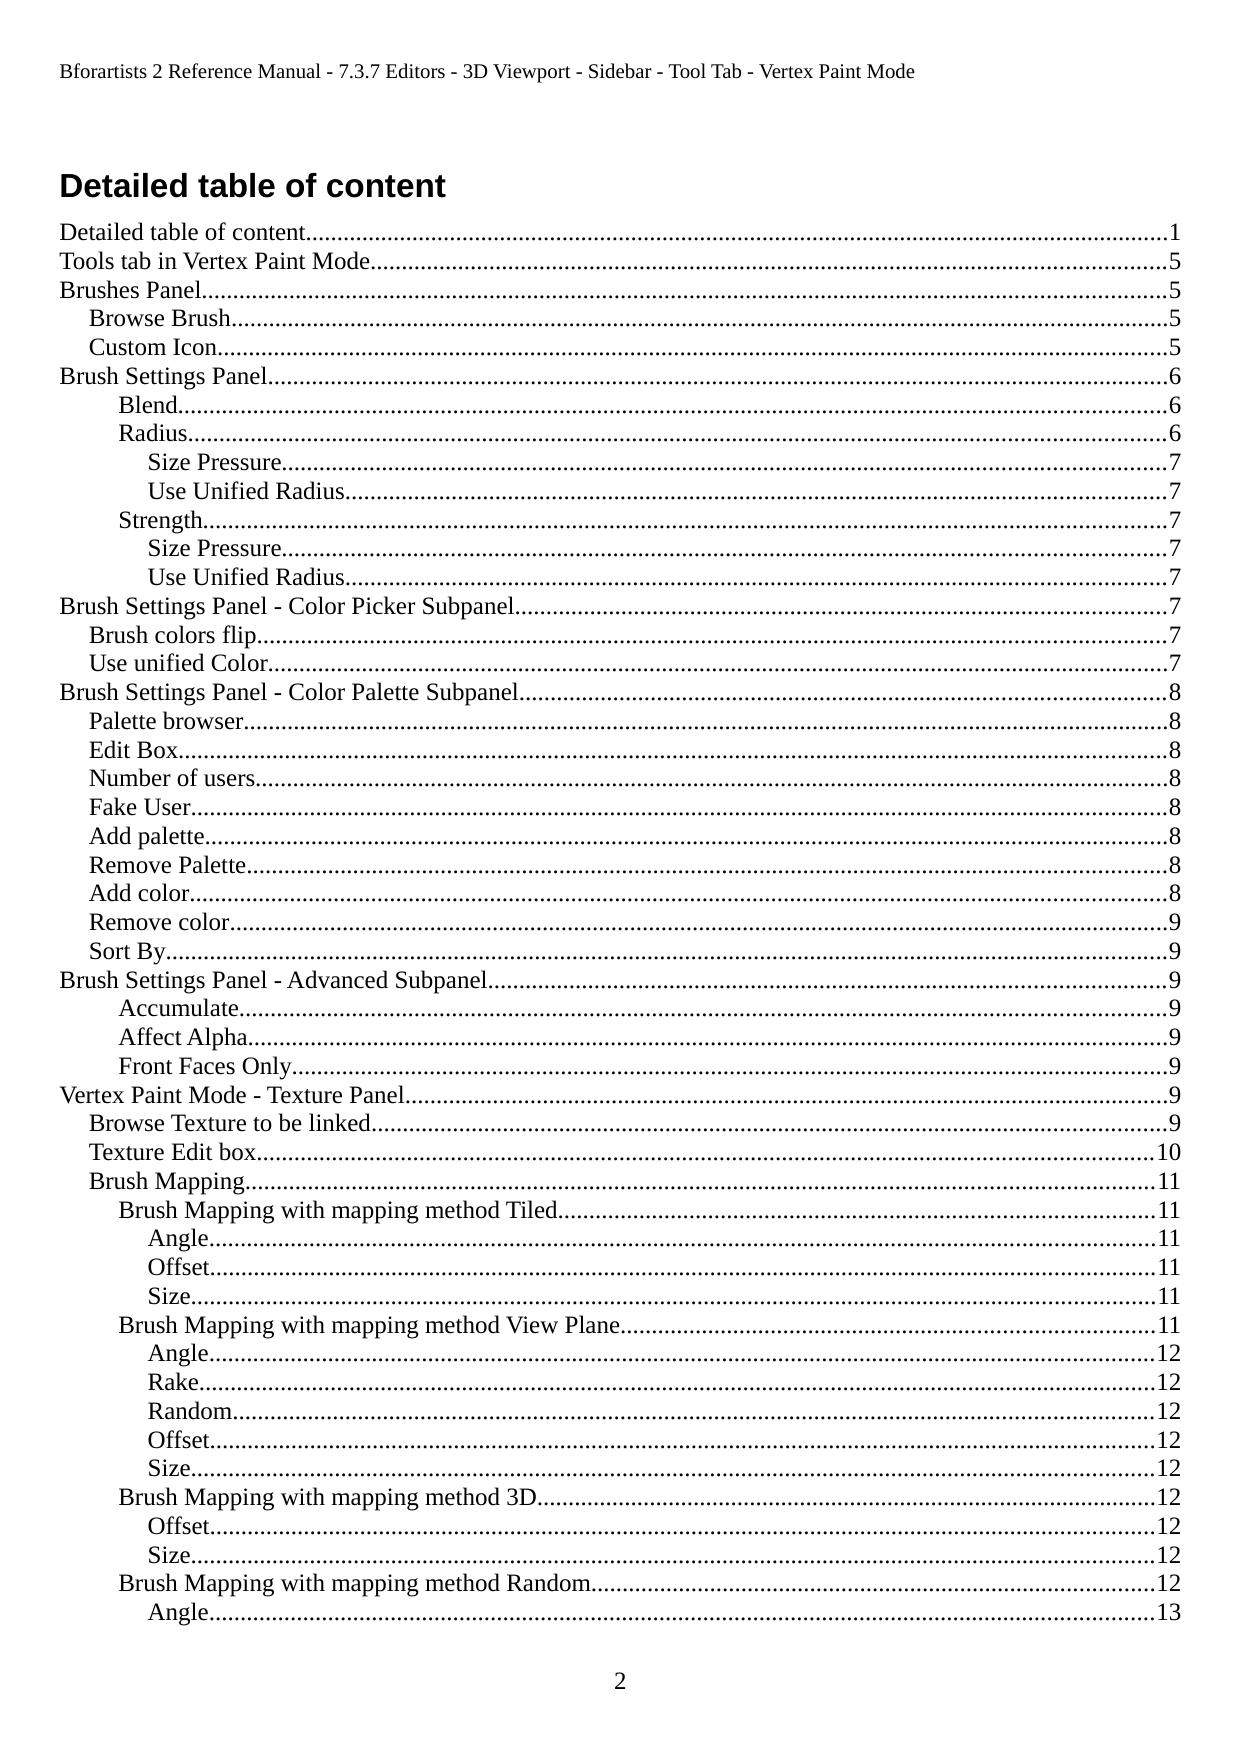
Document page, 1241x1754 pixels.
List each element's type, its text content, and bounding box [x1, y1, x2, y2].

text Random 12 [147, 1396, 1181, 1425]
text Brush Settings Panel - Advanced Subpanel 9 [59, 965, 1181, 993]
text Brush colors flip 7 [88, 620, 1181, 648]
text Use Unified Radius 7 [147, 562, 1181, 591]
text Fake User 8 [88, 792, 1181, 821]
text Browse Brush 5 [88, 303, 1181, 332]
text Brush Mapping with mapping method Random 12 [118, 1568, 1181, 1597]
text Brush Settings Panel 6 [59, 361, 1181, 390]
text Remove color 9 [88, 907, 1181, 936]
text Size 11 [147, 1281, 1181, 1310]
text Brush Settings Panel - Color Palette Subpanel 8 [59, 677, 1181, 706]
text Palette browser 8 [88, 706, 1181, 735]
text Brush Mapping with mapping method View Plane 11 [118, 1310, 1181, 1338]
text Brush Mapping 11 [88, 1166, 1181, 1195]
text Texture Edit box 10 [88, 1137, 1181, 1166]
text Remove Palette 8 [88, 850, 1181, 878]
text Browse Texture to be linked 9 [88, 1108, 1181, 1137]
text Size 12 [147, 1453, 1181, 1482]
text Radius 6 [118, 418, 1181, 447]
text Size 12 [147, 1540, 1181, 1568]
text Sort By 9 [88, 936, 1181, 965]
text Angle 13 [147, 1597, 1181, 1626]
text Custom Icon 5 [88, 332, 1181, 361]
text Angle 12 [147, 1338, 1181, 1367]
text Strength 7 [118, 505, 1181, 533]
text Offset 12 [147, 1511, 1181, 1540]
text Tools tab in Vertex Paint Mode 5 [59, 246, 1181, 275]
text Brush Mapping with mapping method 3D 12 [118, 1482, 1181, 1511]
text Number of users 8 [88, 763, 1181, 792]
text Accumulate 9 [118, 993, 1181, 1022]
text Affect Alpha 9 [118, 1022, 1181, 1051]
text Detailed table of content 1 [59, 217, 1181, 246]
text Size Pressure 7 [147, 533, 1181, 562]
text Offset 12 [147, 1425, 1181, 1453]
text Brush Mapping with mapping method Tiled 11 [118, 1195, 1181, 1223]
text Use Unified Radius 7 [147, 476, 1181, 505]
text Edit Box 8 [88, 735, 1181, 763]
text Brushes Panel 5 [59, 275, 1181, 303]
text Add color 8 [88, 878, 1181, 907]
text Blend 6 [118, 390, 1181, 418]
subtitle Detailed table of content [59, 166, 1181, 205]
text Rake 12 [147, 1367, 1181, 1396]
text Add palette 8 [88, 821, 1181, 850]
text Offset 11 [147, 1252, 1181, 1281]
text Angle 11 [147, 1223, 1181, 1252]
text Vertex Paint Mode - Texture Panel 9 [59, 1080, 1181, 1108]
text Front Faces Only 9 [118, 1051, 1181, 1080]
text Use unified Color 7 [88, 648, 1181, 677]
text Size Pressure 7 [147, 447, 1181, 476]
text Brush Settings Panel - Color Picker Subpanel 7 [59, 591, 1181, 620]
